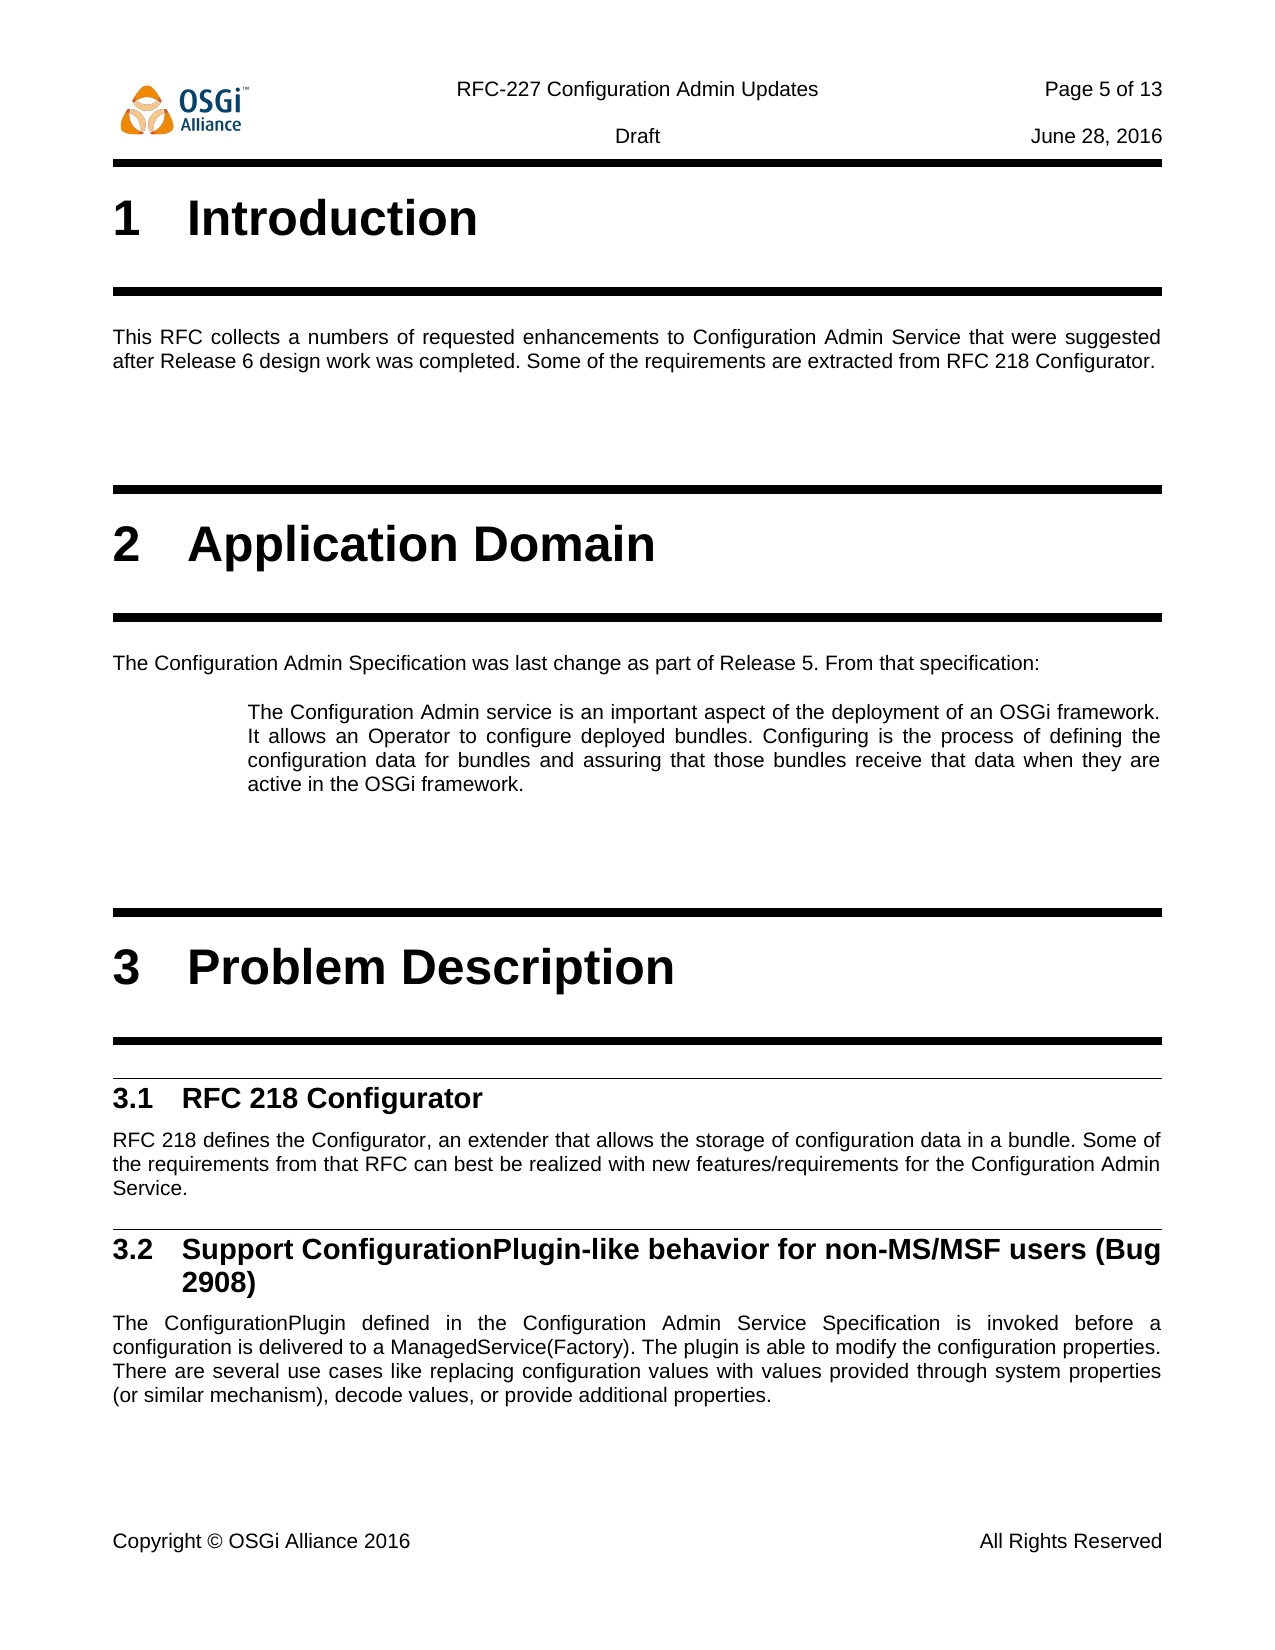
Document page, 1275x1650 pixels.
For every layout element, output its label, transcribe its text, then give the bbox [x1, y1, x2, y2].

subtitle Support ConfigurationPlugin-like behavior for non-MS/MSF users (Bug 2908) [112, 1230, 1162, 1299]
subtitle Introduction [112, 160, 1162, 296]
text The ConfigurationPlugin defined in the Configuration Admin Service Specification is invoked before a configuration is delivered to a ManagedService(Factory). The plugin is able to modify the configuration properties. There are several use cases like replacing configuration values with values provided through system properties (or similar mechanism), decode values, or provide additional properties. [112, 1311, 1162, 1407]
subtitle Application Domain [112, 486, 1162, 622]
subtitle Problem Description [112, 909, 1162, 1045]
text This RFC collects a numbers of requested enhancements to Configuration Admin Service that were suggested after Release 6 design work was completed. Some of the requirements are extracted from RFC 218 Configurator. [112, 325, 1162, 373]
subtitle RFC 218 Configurator [112, 1079, 1162, 1115]
text RFC 218 defines the Configurator, an extender that allows the storage of configuration data in a bundle. Some of the requirements from that RFC can best be realized with new features/requirements for the Configuration Admin Service. [112, 1127, 1162, 1199]
text The Configuration Admin service is an important aspect of the deployment of an OSGi framework. It allows an Operator to configure deployed bundles. Configuring is the process of defining the configuration data for bundles and assuring that those bundles receive that data when they are active in the OSGi framework. [247, 700, 1162, 796]
text The Configuration Admin Specification was last change as part of Release 5. From that specification: [112, 651, 1162, 675]
picture [113, 78, 257, 142]
